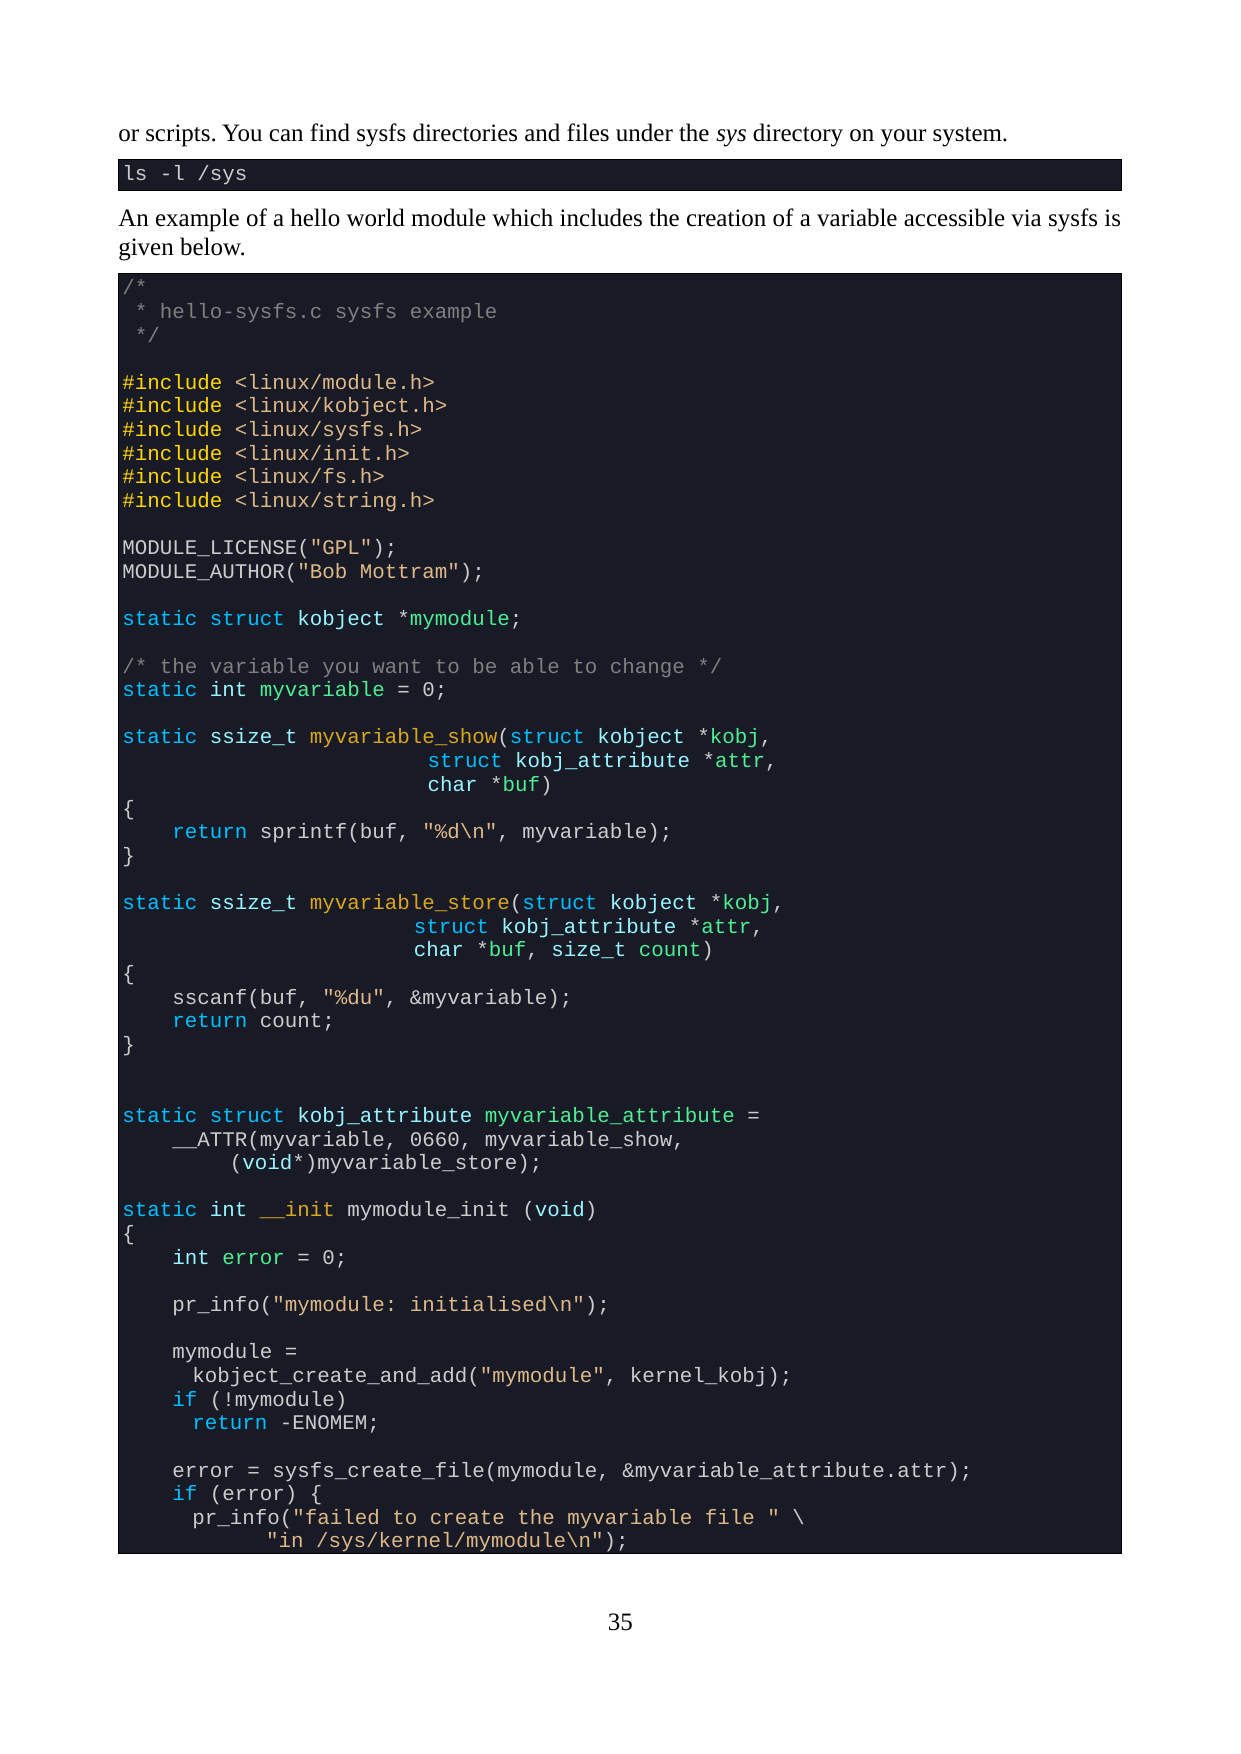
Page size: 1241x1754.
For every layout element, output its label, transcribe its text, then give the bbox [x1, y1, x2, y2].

text error = sysfs_create_file(mymodule, &myvariable_attribute.attr); [119, 1456, 1121, 1479]
text ls -l /sys [119, 160, 1121, 190]
text struct kobj_attribute *attr, [119, 912, 1121, 935]
text return -ENOMEM; [119, 1408, 1121, 1432]
text #include <linux/sysfs.h> [119, 415, 1121, 439]
text } [119, 841, 1121, 864]
text return count; [119, 1006, 1121, 1030]
text sscanf(buf, "%du", &myvariable); [119, 983, 1121, 1006]
text #include <linux/string.h> [119, 486, 1121, 510]
text } [119, 1030, 1121, 1054]
text __ATTR(myvariable, 0660, myvariable_show, [119, 1124, 1121, 1148]
text MODULE_LICENSE("GPL"); [119, 533, 1121, 557]
text static ssize_t myvariable_store(struct kobject *kobj, [119, 888, 1121, 912]
text #include <linux/module.h> [119, 368, 1121, 392]
text "in /sys/kernel/mymodule\n"); [119, 1527, 1121, 1553]
text struct kobj_attribute *attr, [119, 746, 1121, 770]
text static int myvariable = 0; [119, 675, 1121, 699]
text mymodule = [119, 1337, 1121, 1361]
text return sprintf(buf, "%d\n", myvariable); [119, 817, 1121, 841]
text if (!mymodule) [119, 1385, 1121, 1408]
text */ [119, 321, 1121, 344]
text char *buf) [119, 770, 1121, 793]
text * hello-sysfs.c sysfs example [119, 297, 1121, 321]
text if (error) { [119, 1479, 1121, 1503]
text static struct kobj_attribute myvariable_attribute = [119, 1101, 1121, 1124]
text pr_info("mymodule: initialised\n"); [119, 1290, 1121, 1314]
text pr_info("failed to create the myvariable file " \ [119, 1503, 1121, 1527]
text or scripts. You can find sysfs directories and files under the sys directory on your system. [118, 118, 1122, 147]
text { [119, 793, 1121, 817]
text /* the variable you want to be able to change */ [119, 652, 1121, 675]
text { [119, 1219, 1121, 1243]
text int error = 0; [119, 1243, 1121, 1266]
text An example of a hello world module which includes the creation of a variable accessible via sysfs is given below. [118, 203, 1122, 261]
text static struct kobject *mymodule; [119, 604, 1121, 628]
text static ssize_t myvariable_show(struct kobject *kobj, [119, 723, 1121, 746]
text MODULE_AUTHOR("Bob Mottram"); [119, 557, 1121, 581]
text #include <linux/kobject.h> [119, 392, 1121, 415]
text static int __init mymodule_init (void) [119, 1196, 1121, 1219]
text (void*)myvariable_store); [119, 1148, 1121, 1172]
text char *buf, size_t count) [119, 935, 1121, 959]
text kobject_create_and_add("mymodule", kernel_kobj); [119, 1361, 1121, 1385]
text { [119, 959, 1121, 983]
text /* [119, 274, 1121, 297]
text #include <linux/init.h> [119, 439, 1121, 462]
text #include <linux/fs.h> [119, 462, 1121, 486]
